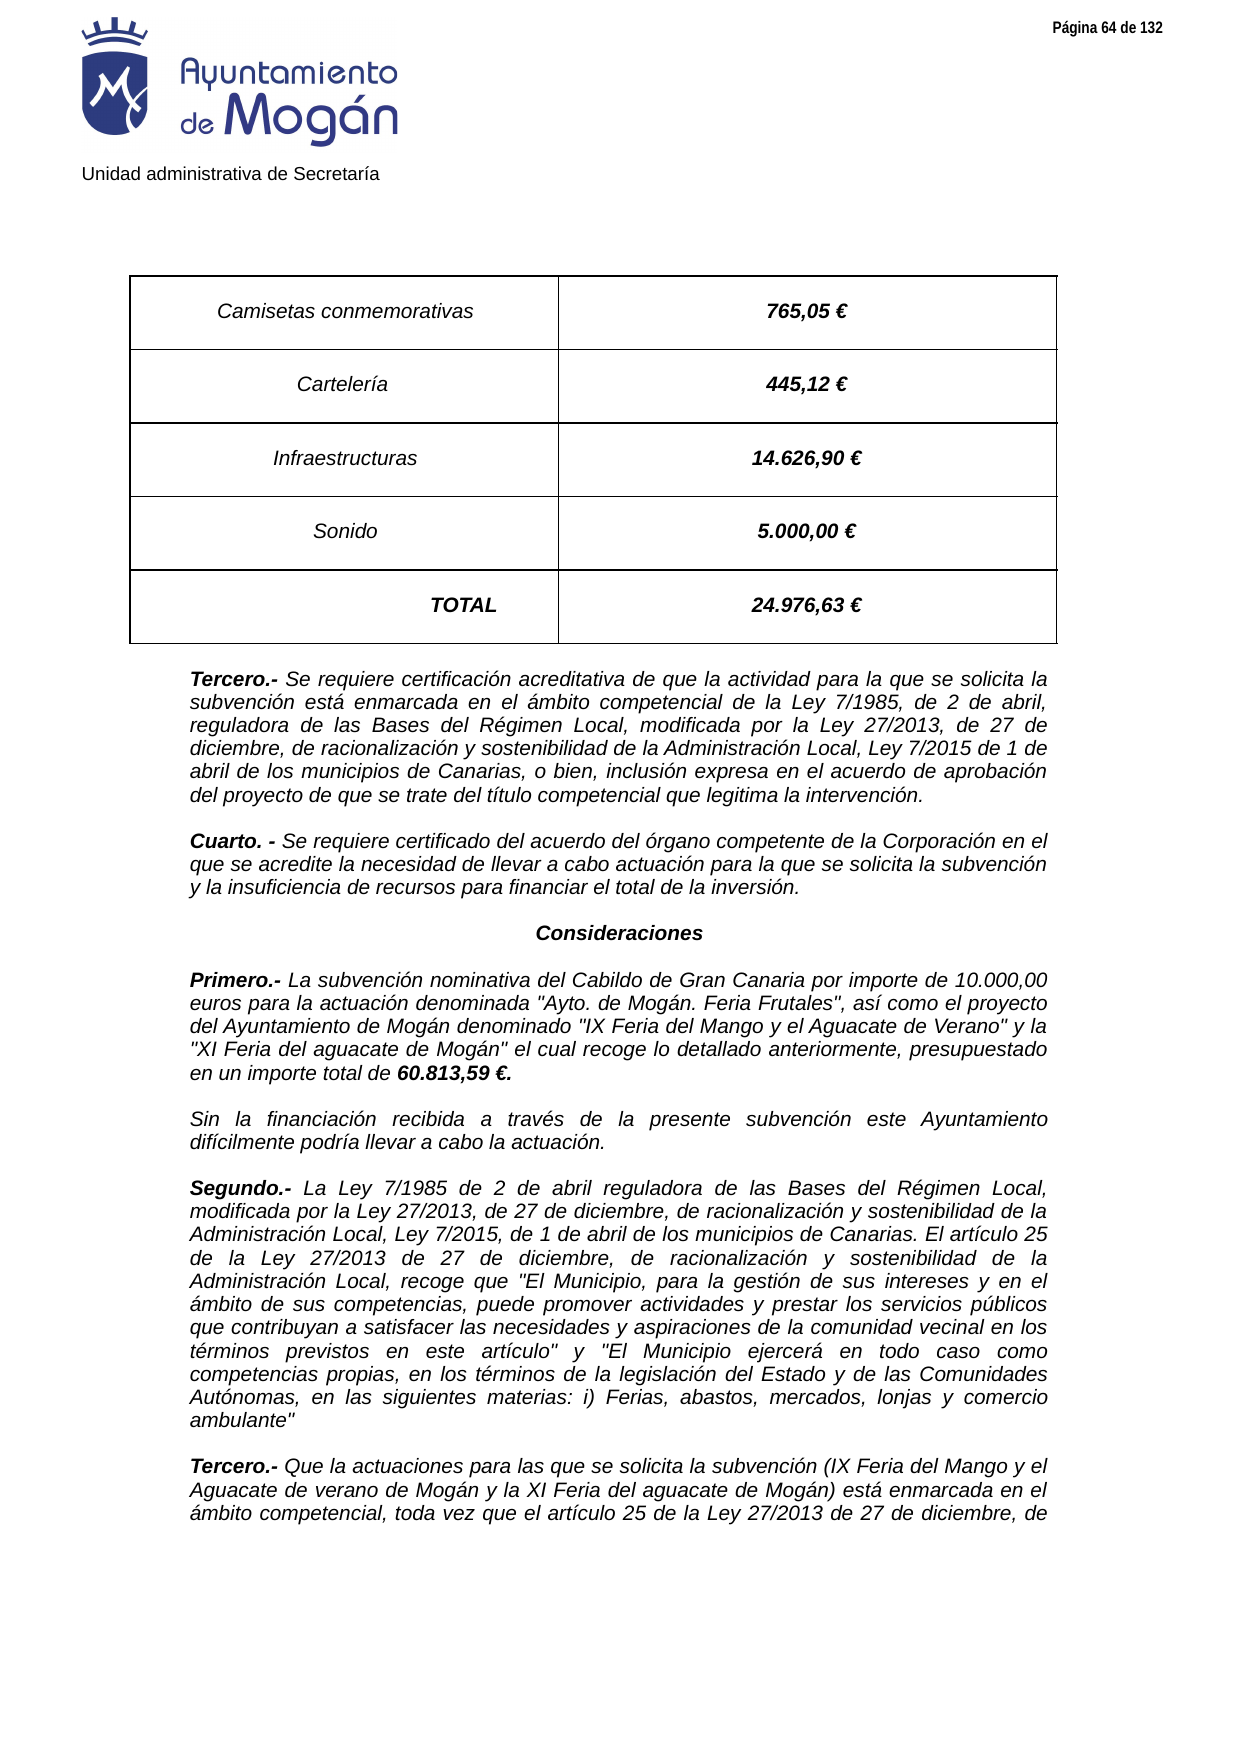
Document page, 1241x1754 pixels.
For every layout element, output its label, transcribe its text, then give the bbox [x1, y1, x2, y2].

text Primero.- La subvención nominativa del Cabildo de Gran Canaria por importe de 10.000,00 euros para la actuación denominada "Ayto. de Mogán. Feria Frutales", así como el proyecto del Ayuntamiento de Mogán denominado "IX Feria del Mango y el Aguacate de Verano" y la "XI Feria del aguacate de Mogán" el cual recoge lo detallado anteriormente, presupuestado en un importe total de 60.813,59 €. [189, 968, 1051, 1084]
text Consideraciones [189, 922, 1051, 945]
text Cuarto. - Se requiere certificado del acuerdo del órgano competente de la Corporación en el que se acredite la necesidad de llevar a cabo actuación para la que se solicita la subvención y la insuficiencia de recursos para financiar el total de la inversión. [189, 829, 1051, 899]
table_cell 765,05 € [559, 277, 1056, 348]
text Segundo.- La Ley 7/1985 de 2 de abril reguladora de las Bases del Régimen Local, modificada por la Ley 27/2013, de 27 de diciembre, de racionalización y sostenibilidad de la Administración Local, Ley 7/2015, de 1 de abril de los municipios de Canarias. El artículo 25 de la Ley 27/2013 de 27 de diciembre, de racionalización y sostenibilidad de la Administración Local, recoge que "El Municipio, para la gestión de sus intereses y en el ámbito de sus competencias, puede promover actividades y prestar los servicios públicos que contribuyan a satisfacer las necesidades y aspiraciones de la comunidad vecinal en los términos previstos en este artículo" y "El Municipio ejercerá en todo caso como competencias propias, en los términos de la legislación del Estado y de las Comunidades Autónomas, en las siguientes materias: i) Ferias, abastos, mercados, lonjas y comercio ambulante" [189, 1177, 1051, 1432]
table_cell 445,12 € [559, 350, 1056, 422]
table_cell 5.000,00 € [559, 497, 1056, 569]
table_cell Camisetas conmemorativas [131, 277, 558, 348]
text Sin la financiación recibida a través de la presente subvención este Ayuntamiento difícilmente podría llevar a cabo la actuación. [189, 1107, 1051, 1154]
table_cell Sonido [131, 497, 558, 569]
picture [81, 17, 398, 153]
text Tercero.- Se requiere certificación acreditativa de que la actividad para la que se solicita la subvención está enmarcada en el ámbito competencial de la Ley 7/1985, de 2 de abril, reguladora de las Bases del Régimen Local, modificada por la Ley 27/2013, de 27 de diciembre, de racionalización y sostenibilidad de la Administración Local, Ley 7/2015 de 1 de abril de los municipios de Canarias, o bien, inclusión expresa en el acuerdo de aprobación del proyecto de que se trate del título competencial que legitima la intervención. [189, 667, 1051, 806]
table_cell 14.626,90 € [559, 424, 1056, 496]
text Tercero.- Que la actuaciones para las que se solicita la subvención (IX Feria del Mango y el Aguacate de verano de Mogán y la XI Feria del aguacate de Mogán) está enmarcada en el ámbito competencial, toda vez que el artículo 25 de la Ley 27/2013 de 27 de diciembre, de [189, 1455, 1051, 1525]
table_cell Cartelería [131, 350, 558, 422]
table_cell TOTAL [131, 571, 558, 643]
table_cell Infraestructuras [131, 424, 558, 496]
table_cell 24.976,63 € [559, 571, 1056, 643]
